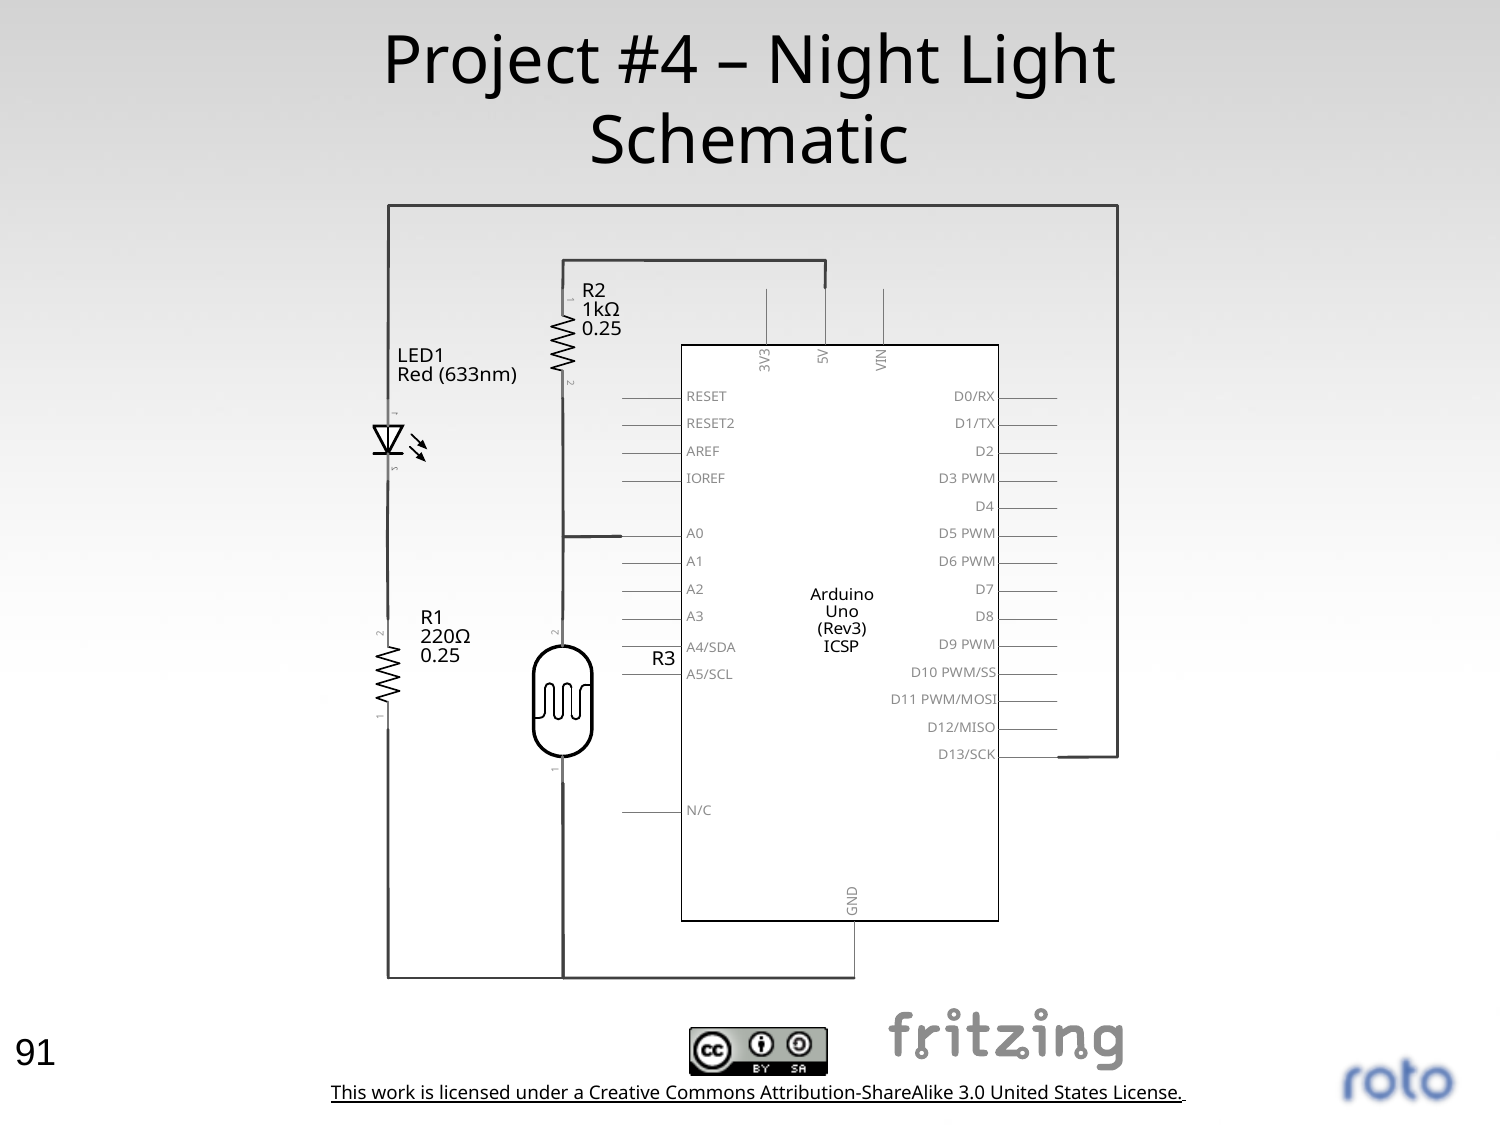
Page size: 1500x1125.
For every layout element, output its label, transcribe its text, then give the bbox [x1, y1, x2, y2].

title Project #4 – Night Light Schematic [112, 2, 1388, 190]
picture [0, 0, 1500, 1125]
